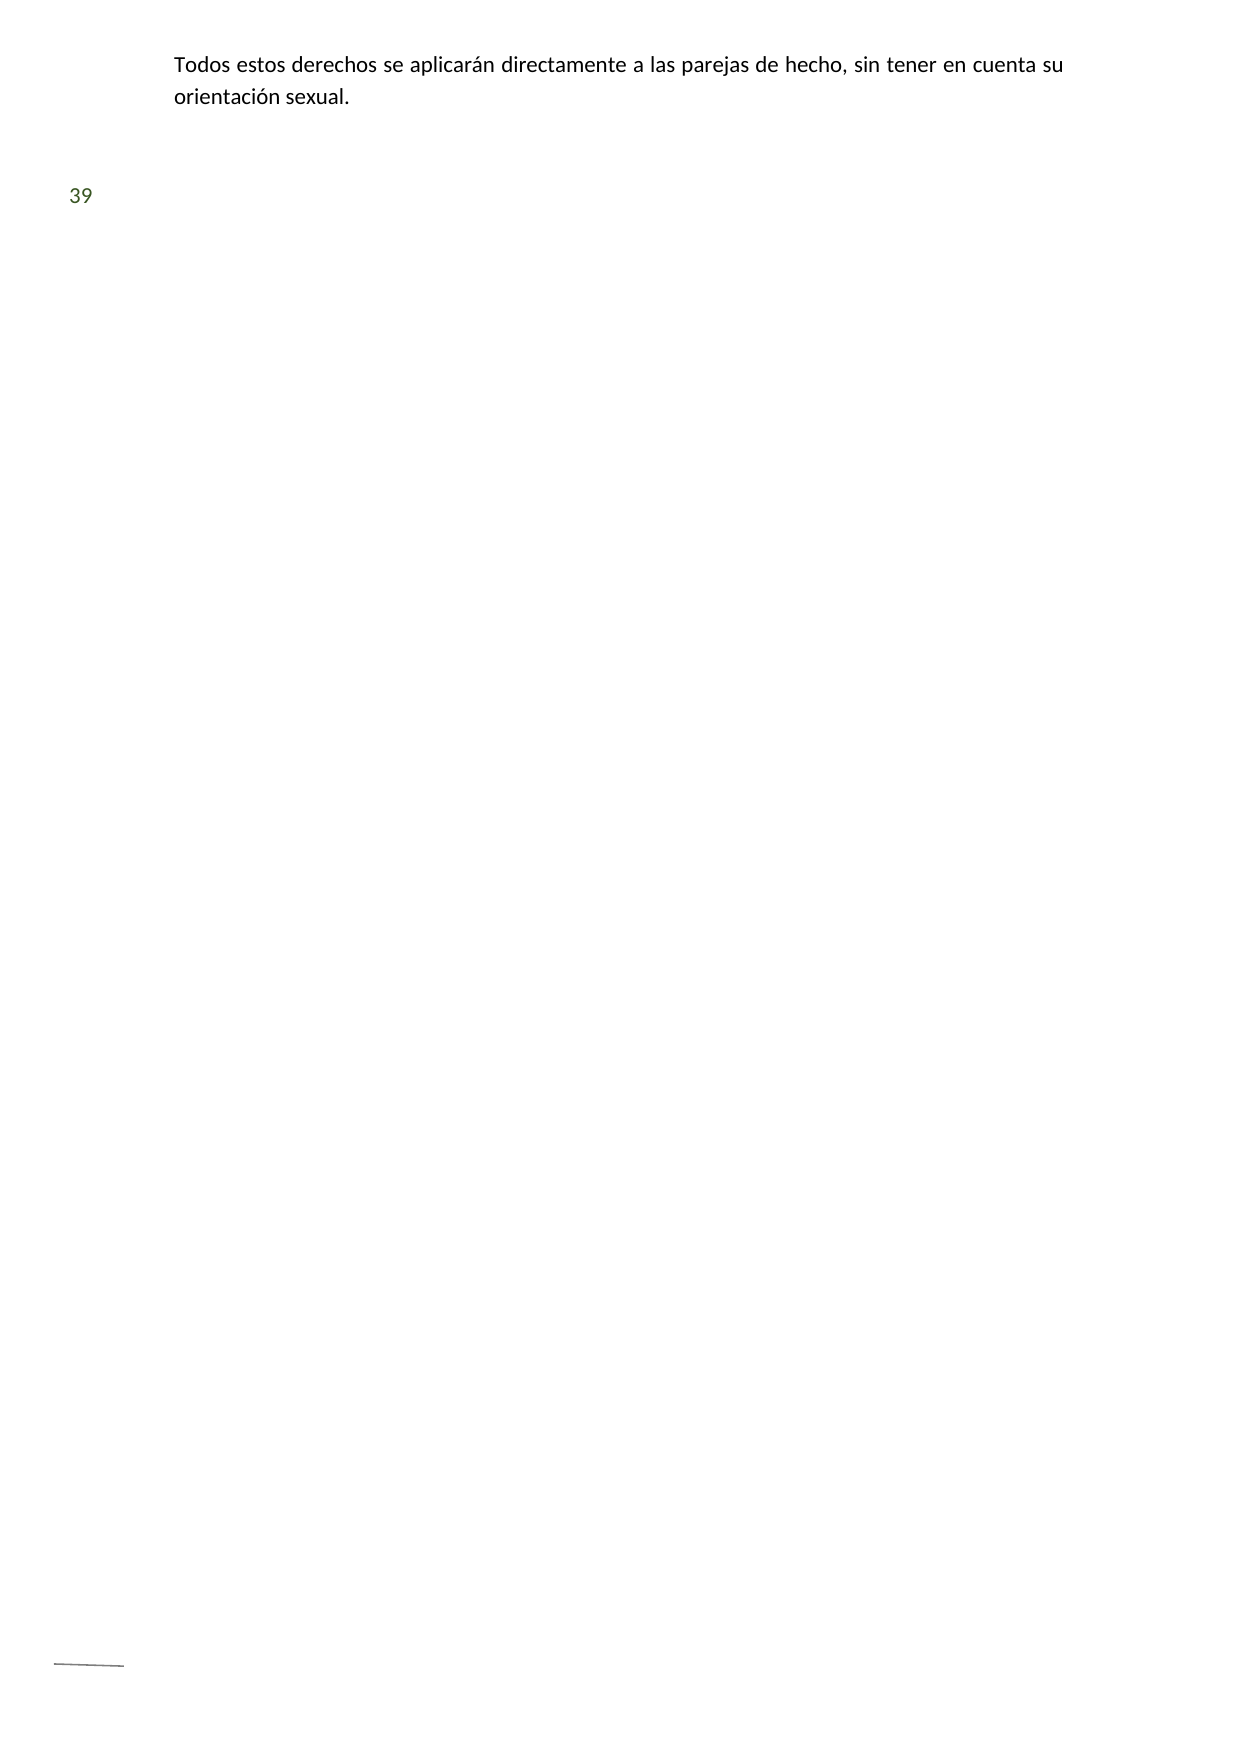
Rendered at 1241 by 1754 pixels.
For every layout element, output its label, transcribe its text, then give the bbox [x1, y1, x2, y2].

text Todos estos derechos se aplicarán directamente a las parejas de hecho, sin tener en cuenta su orientación sexual. [174, 50, 1066, 110]
text 39 [69, 183, 1066, 209]
